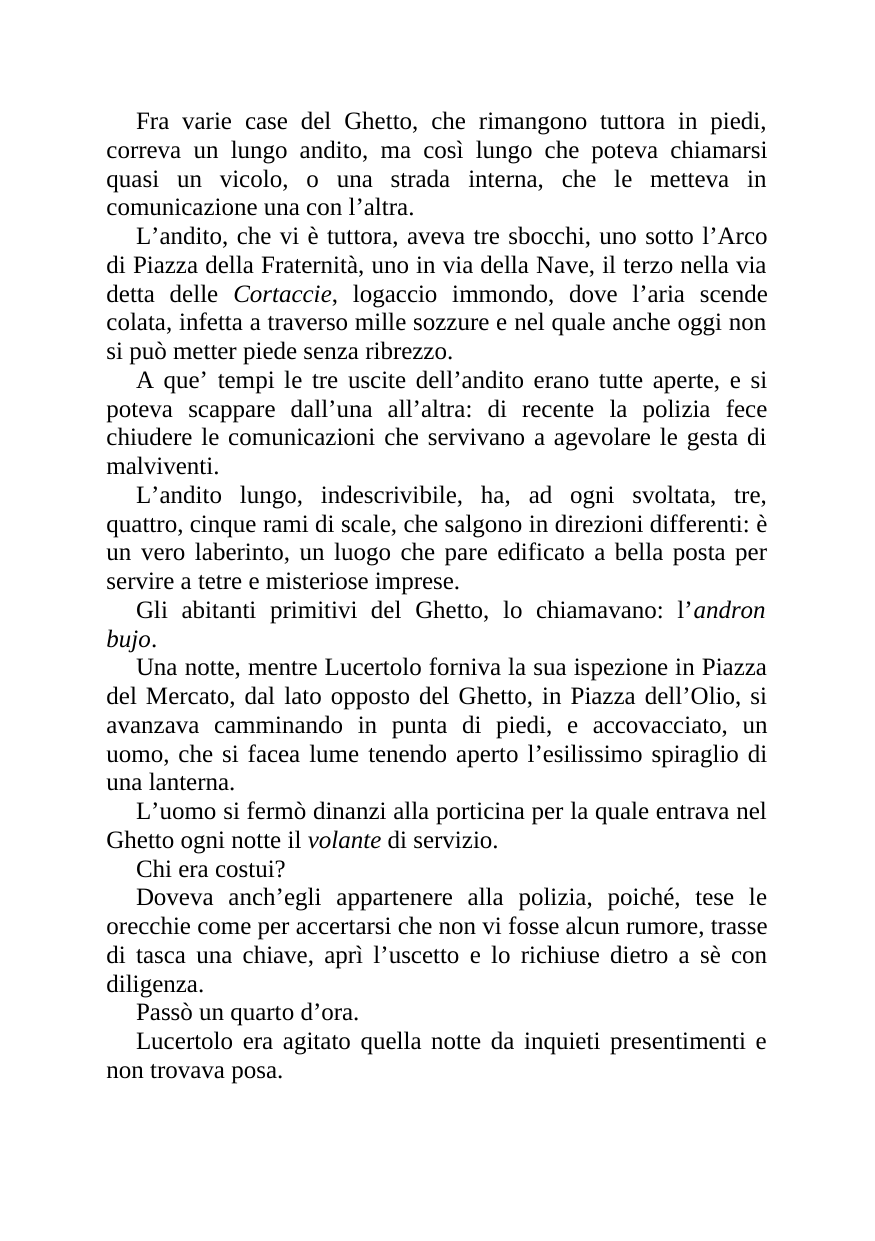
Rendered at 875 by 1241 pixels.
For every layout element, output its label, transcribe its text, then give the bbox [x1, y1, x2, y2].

text Gli abitanti primitivi del Ghetto, lo chiamavano: l’andron bujo. [106, 595, 768, 652]
text Doveva anch’egli appartenere alla polizia, poiché, tese le orecchie come per accertarsi che non vi fosse alcun rumore, trasse di tasca una chiave, aprì l’uscetto e lo richiuse dietro a sè con diligenza. [106, 882, 768, 997]
text Passò un quarto d’ora. [106, 997, 768, 1026]
text Lucertolo era agitato quella notte da inquieti presentimenti e non trovava posa. [106, 1026, 768, 1084]
text Fra varie case del Ghetto, che rimangono tuttora in piedi, correva un lungo andito, ma così lungo che poteva chiamarsi quasi un vicolo, o una strada interna, che le metteva in comunicazione una con l’altra. [106, 106, 768, 221]
text A que’ tempi le tre uscite dell’andito erano tutte aperte, e si poteva scappare dall’una all’altra: di recente la polizia fece chiudere le comunicazioni che servivano a agevolare le gesta di malviventi. [106, 365, 768, 480]
text Una notte, mentre Lucertolo forniva la sua ispezione in Piazza del Mercato, dal lato opposto del Ghetto, in Piazza dell’Olio, si avanzava camminando in punta di piedi, e accovacciato, un uomo, che si facea lume tenendo aperto l’esilissimo spiraglio di una lanterna. [106, 652, 768, 796]
text L’uomo si fermò dinanzi alla porticina per la quale entrava nel Ghetto ogni notte il volante di servizio. [106, 796, 768, 854]
text L’andito, che vi è tuttora, aveva tre sbocchi, uno sotto l’Arco di Piazza della Fraternità, uno in via della Nave, il terzo nella via detta delle Cortaccie, logaccio immondo, dove l’aria scende colata, infetta a traverso mille sozzure e nel quale anche oggi non si può metter piede senza ribrezzo. [106, 221, 768, 365]
text L’andito lungo, indescrivibile, ha, ad ogni svoltata, tre, quattro, cinque rami di scale, che salgono in direzioni differenti: è un vero laberinto, un luogo che pare edificato a bella posta per servire a tetre e misteriose imprese. [106, 480, 768, 595]
text Chi era costui? [106, 854, 768, 882]
